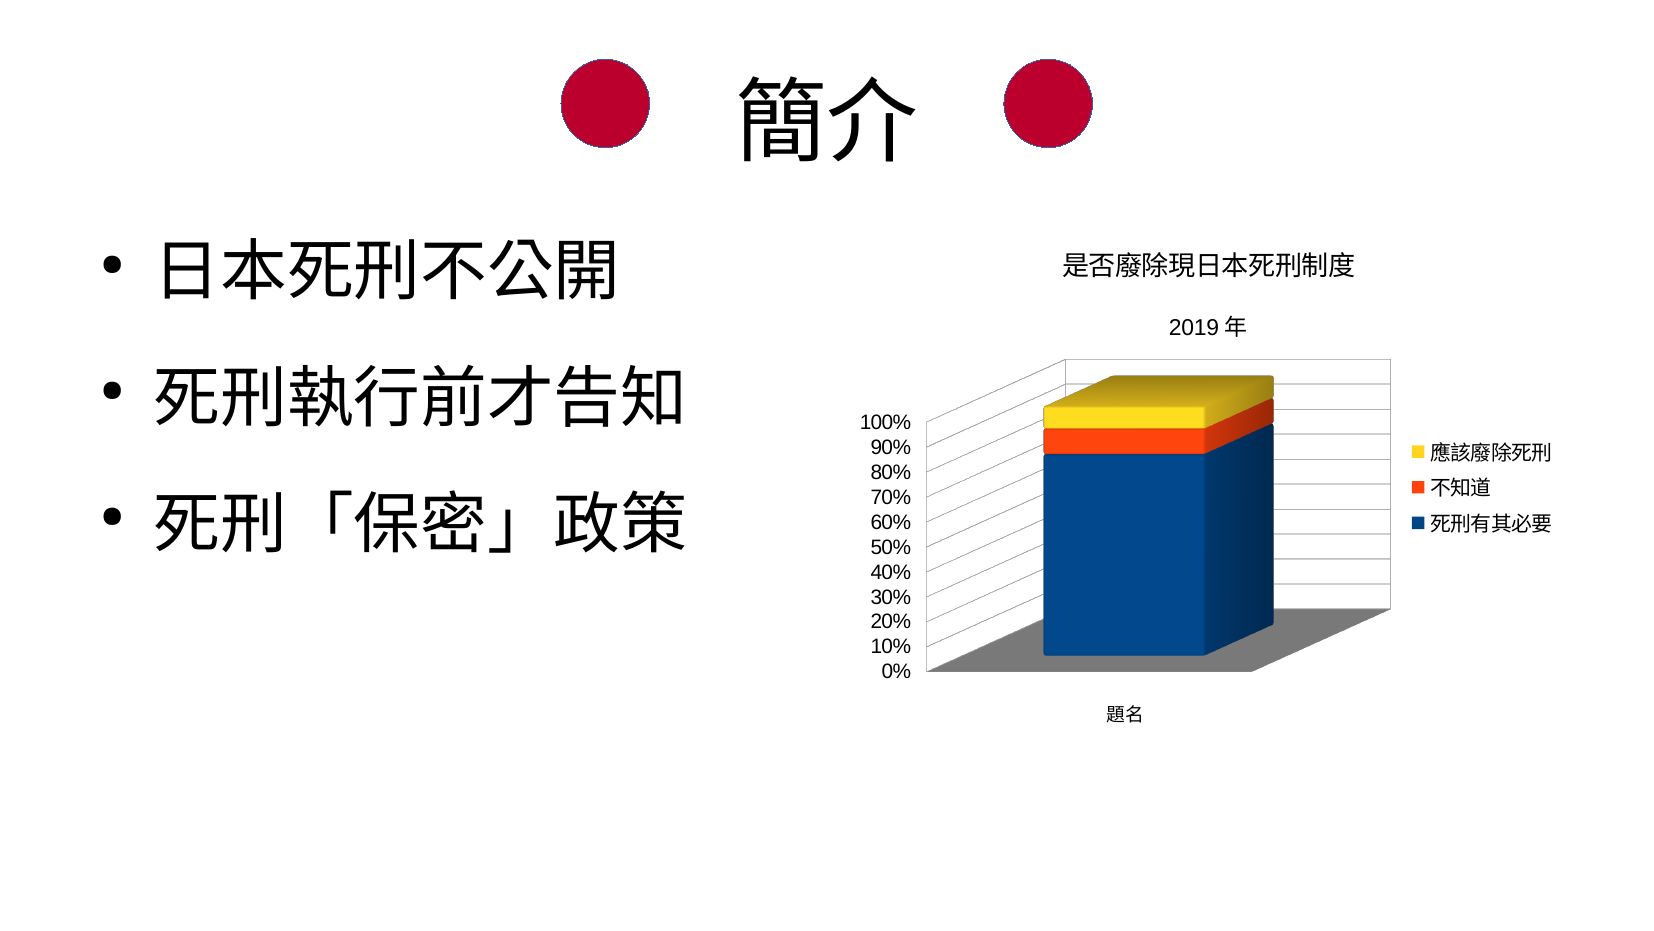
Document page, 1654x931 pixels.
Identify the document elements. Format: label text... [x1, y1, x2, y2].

chart [845, 217, 1572, 758]
text_box [560, 59, 650, 148]
title 簡介 [82, 37, 1571, 193]
text_box [1003, 59, 1093, 148]
list 日本死刑不公開 死刑執行前才告知 死刑「保密」政策 [82, 217, 809, 758]
